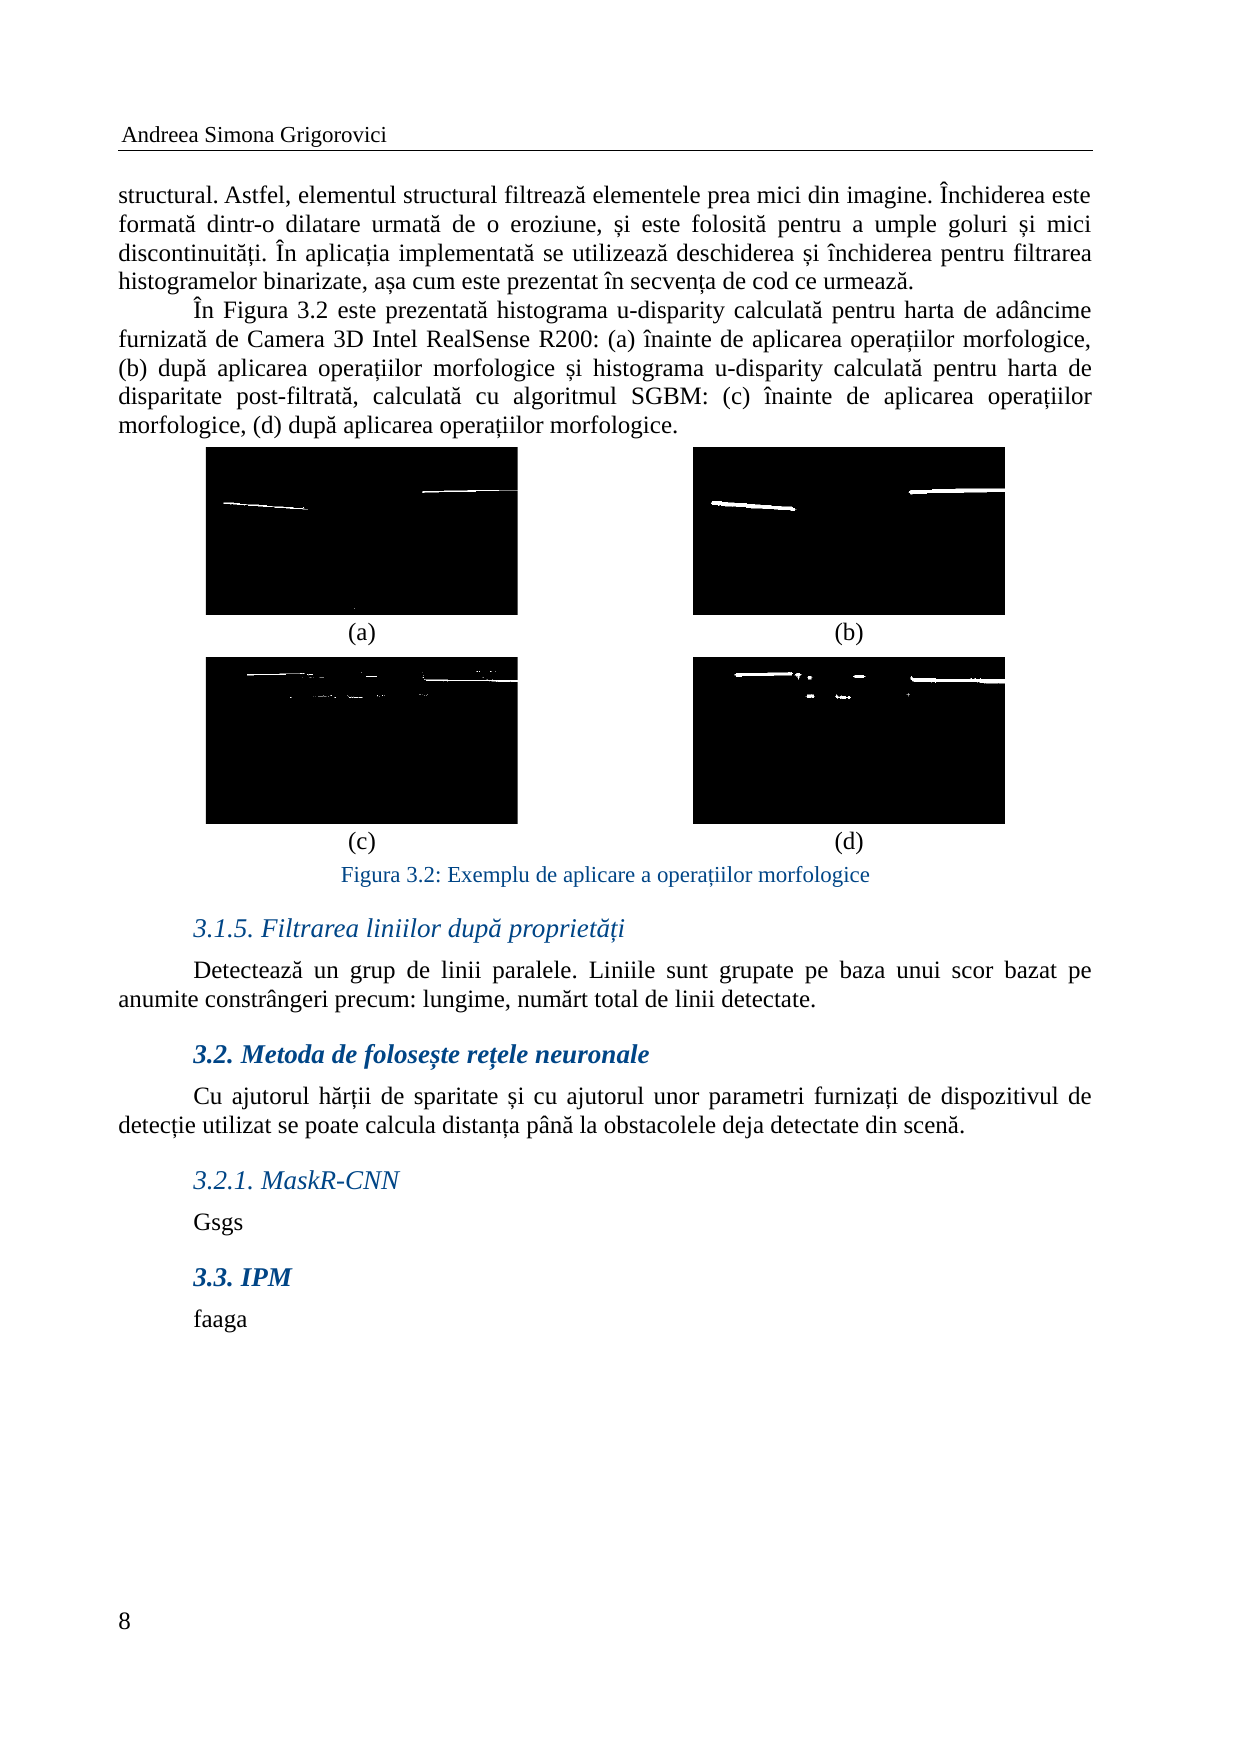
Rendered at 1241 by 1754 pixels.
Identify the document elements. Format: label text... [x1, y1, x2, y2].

subtitle Filtrarea liniilor după proprietăți [193, 912, 1093, 943]
table_cell (c) [118, 651, 605, 861]
table_header (a) [118, 442, 605, 651]
table_cell (d) [605, 651, 1093, 861]
table_header (b) [605, 442, 1093, 651]
text faaga [118, 1304, 1093, 1333]
picture [693, 657, 1005, 824]
picture [205, 447, 518, 615]
subtitle IPM [193, 1261, 1093, 1292]
text Figura 3.2: Exemplu de aplicare a operațiilor morfologice [118, 861, 1093, 887]
picture [205, 657, 518, 824]
subtitle Metoda de folosește rețele neuronale [193, 1038, 1093, 1069]
text Gsgs [118, 1207, 1093, 1236]
text Detectează un grup de linii paralele. Liniile sunt grupate pe baza unui scor bazat pe anumite constrângeri precum: lungime, numărt total de linii detectate. [118, 956, 1093, 1013]
picture [693, 447, 1005, 615]
text În Figura 3.2 este prezentată histograma u-disparity calculată pentru harta de adâncime furnizată de Camera 3D Intel RealSense R200: (a) înainte de aplicarea operațiilor morfologice, (b) după aplicarea operațiilor morfologice și histograma u-disparity calculată pentru harta de disparitate post-filtrată, calculată cu algoritmul SGBM: (c) înainte de aplicarea operațiilor morfologice, (d) după aplicarea operațiilor morfologice. [118, 295, 1093, 439]
subtitle MaskR-CNN [193, 1164, 1093, 1195]
text Cu ajutorul hărții de sparitate și cu ajutorul unor parametri furnizați de dispozitivul de detecție utilizat se poate calcula distanța până la obstacolele deja detectate din scenă. [118, 1081, 1093, 1139]
text structural. Astfel, elementul structural filtrează elementele prea mici din imagine. Închiderea este formată dintr-o dilatare urmată de o eroziune, și este folosită pentru a umple goluri și mici discontinuități. În aplicația implementată se utilizează deschiderea și închiderea pentru filtrarea histogramelor binarizate, așa cum este prezentat în secvența de cod ce urmează. [118, 180, 1093, 295]
